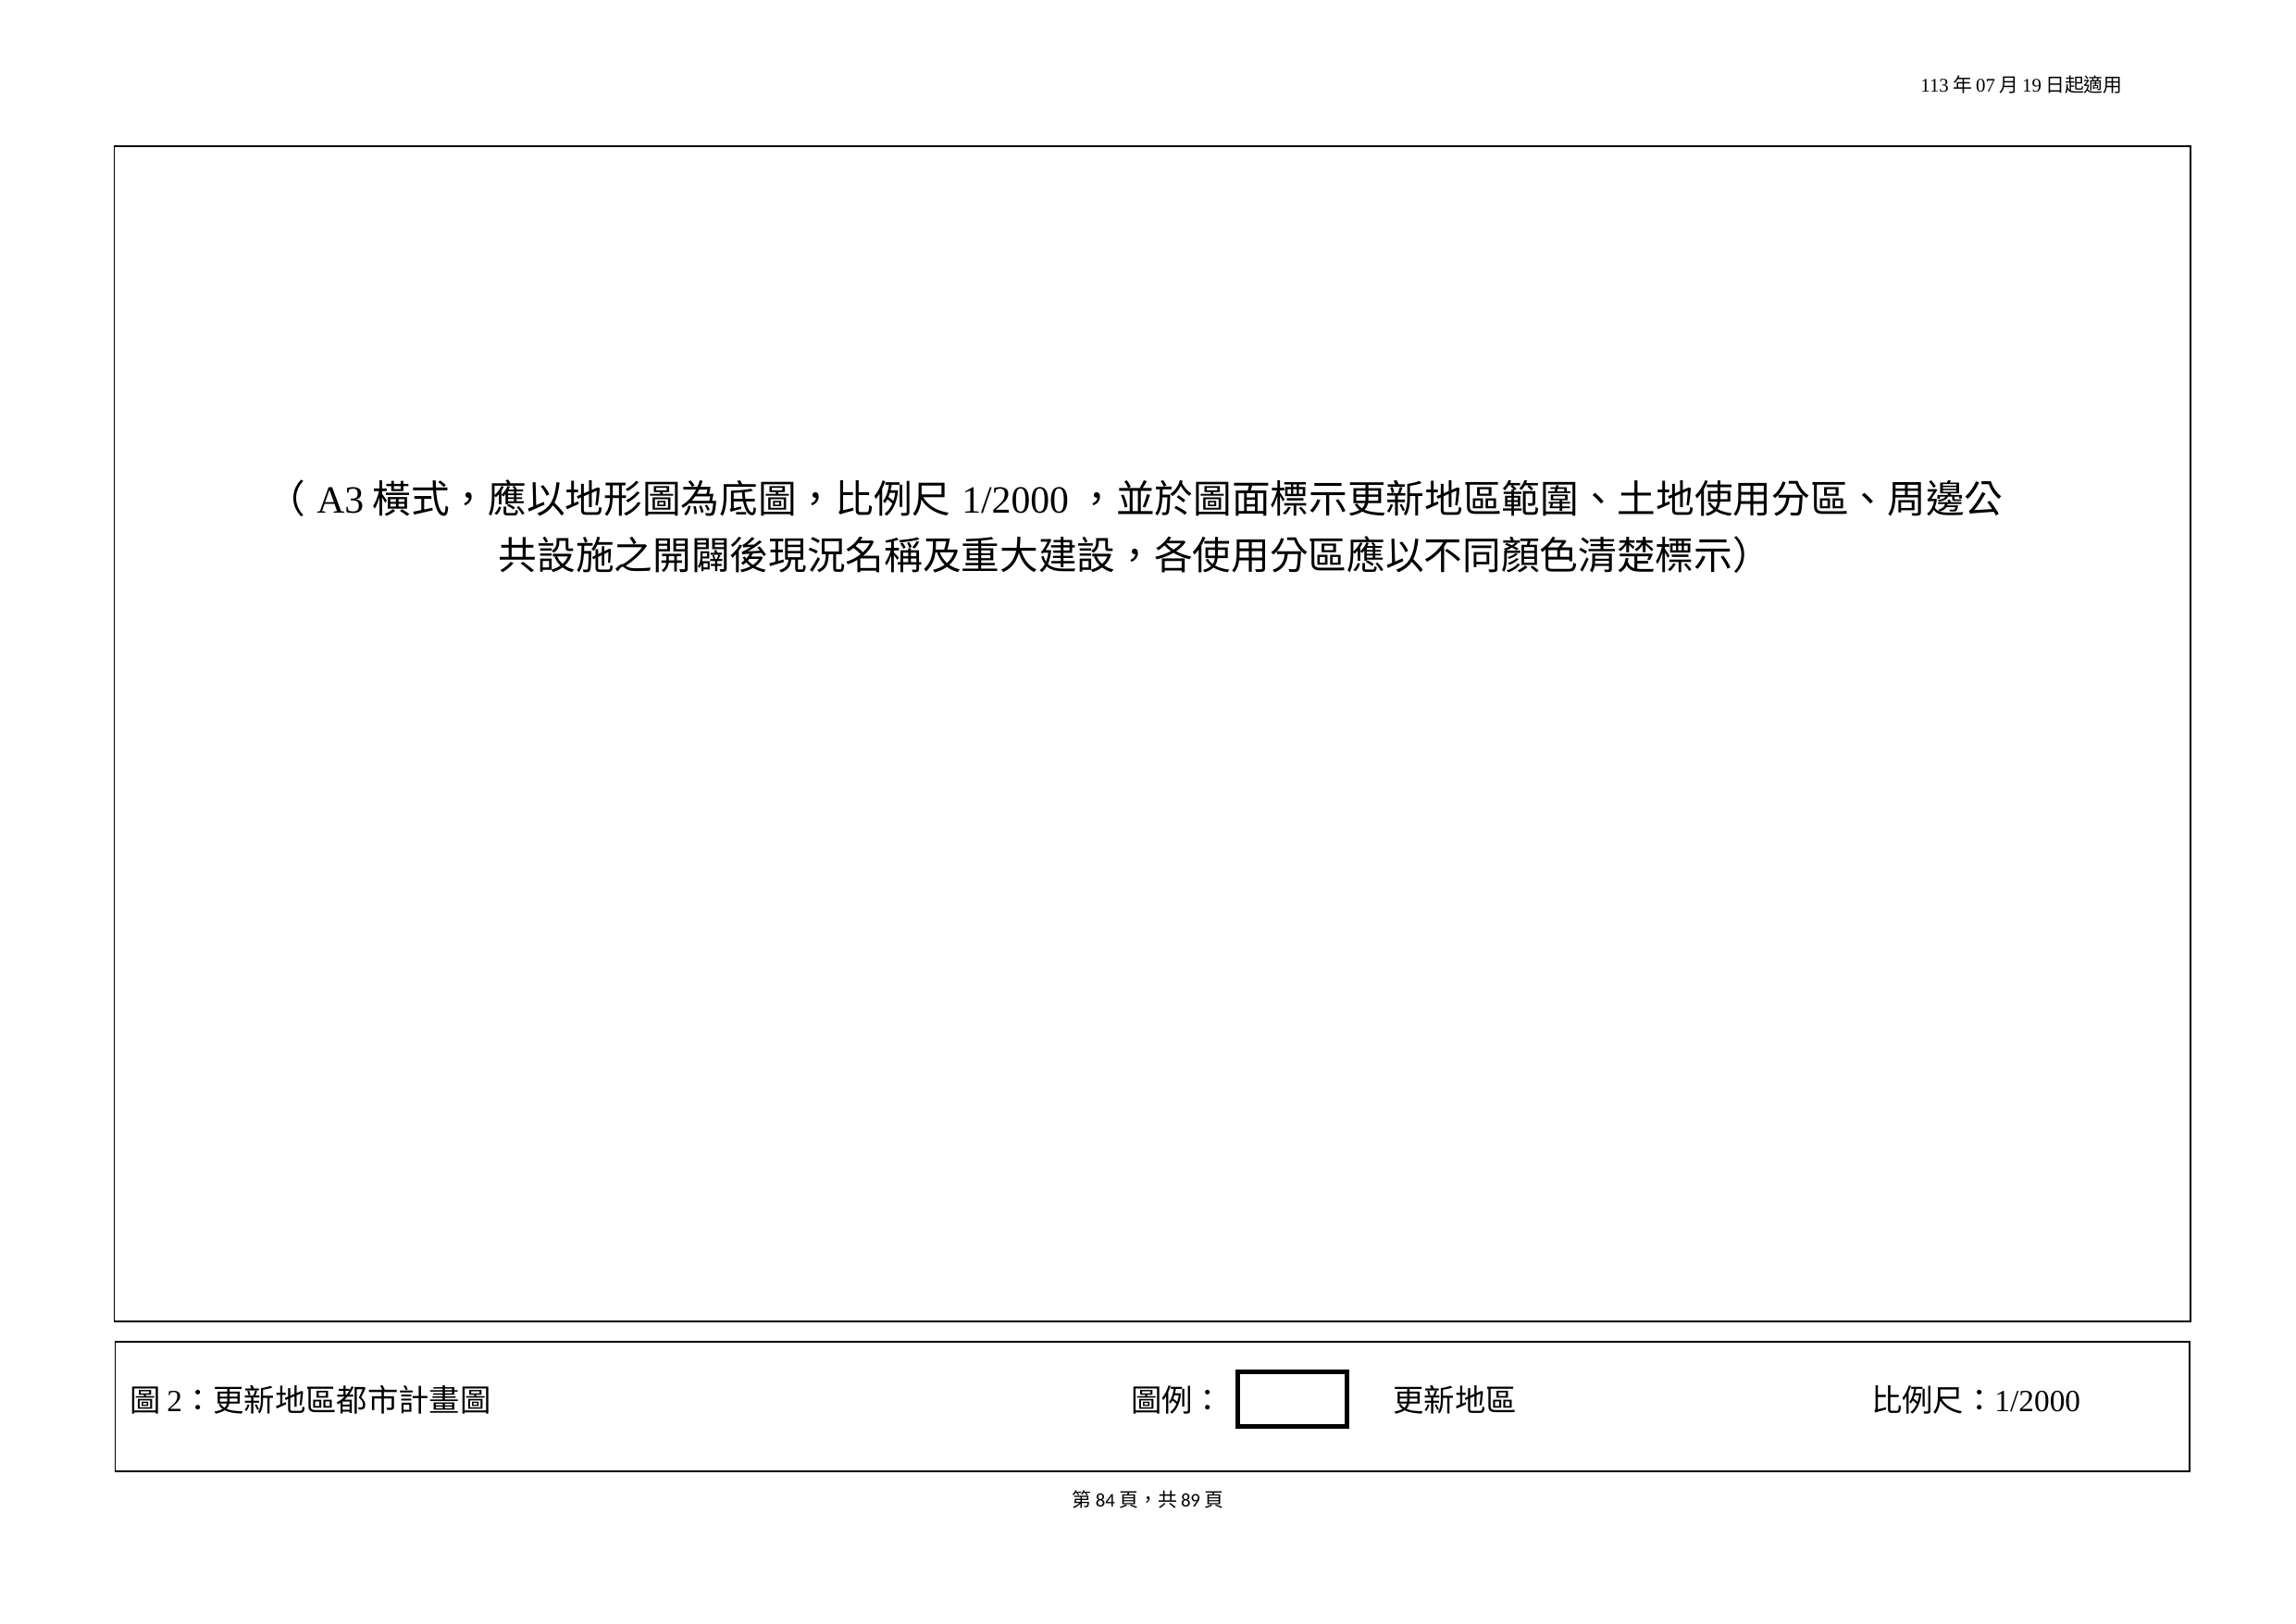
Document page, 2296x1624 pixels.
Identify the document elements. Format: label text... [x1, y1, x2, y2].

text 圖2：更新地區都市計畫圖 圖例： 更新地區 比例尺：1/2000 [130, 1367, 2176, 1422]
